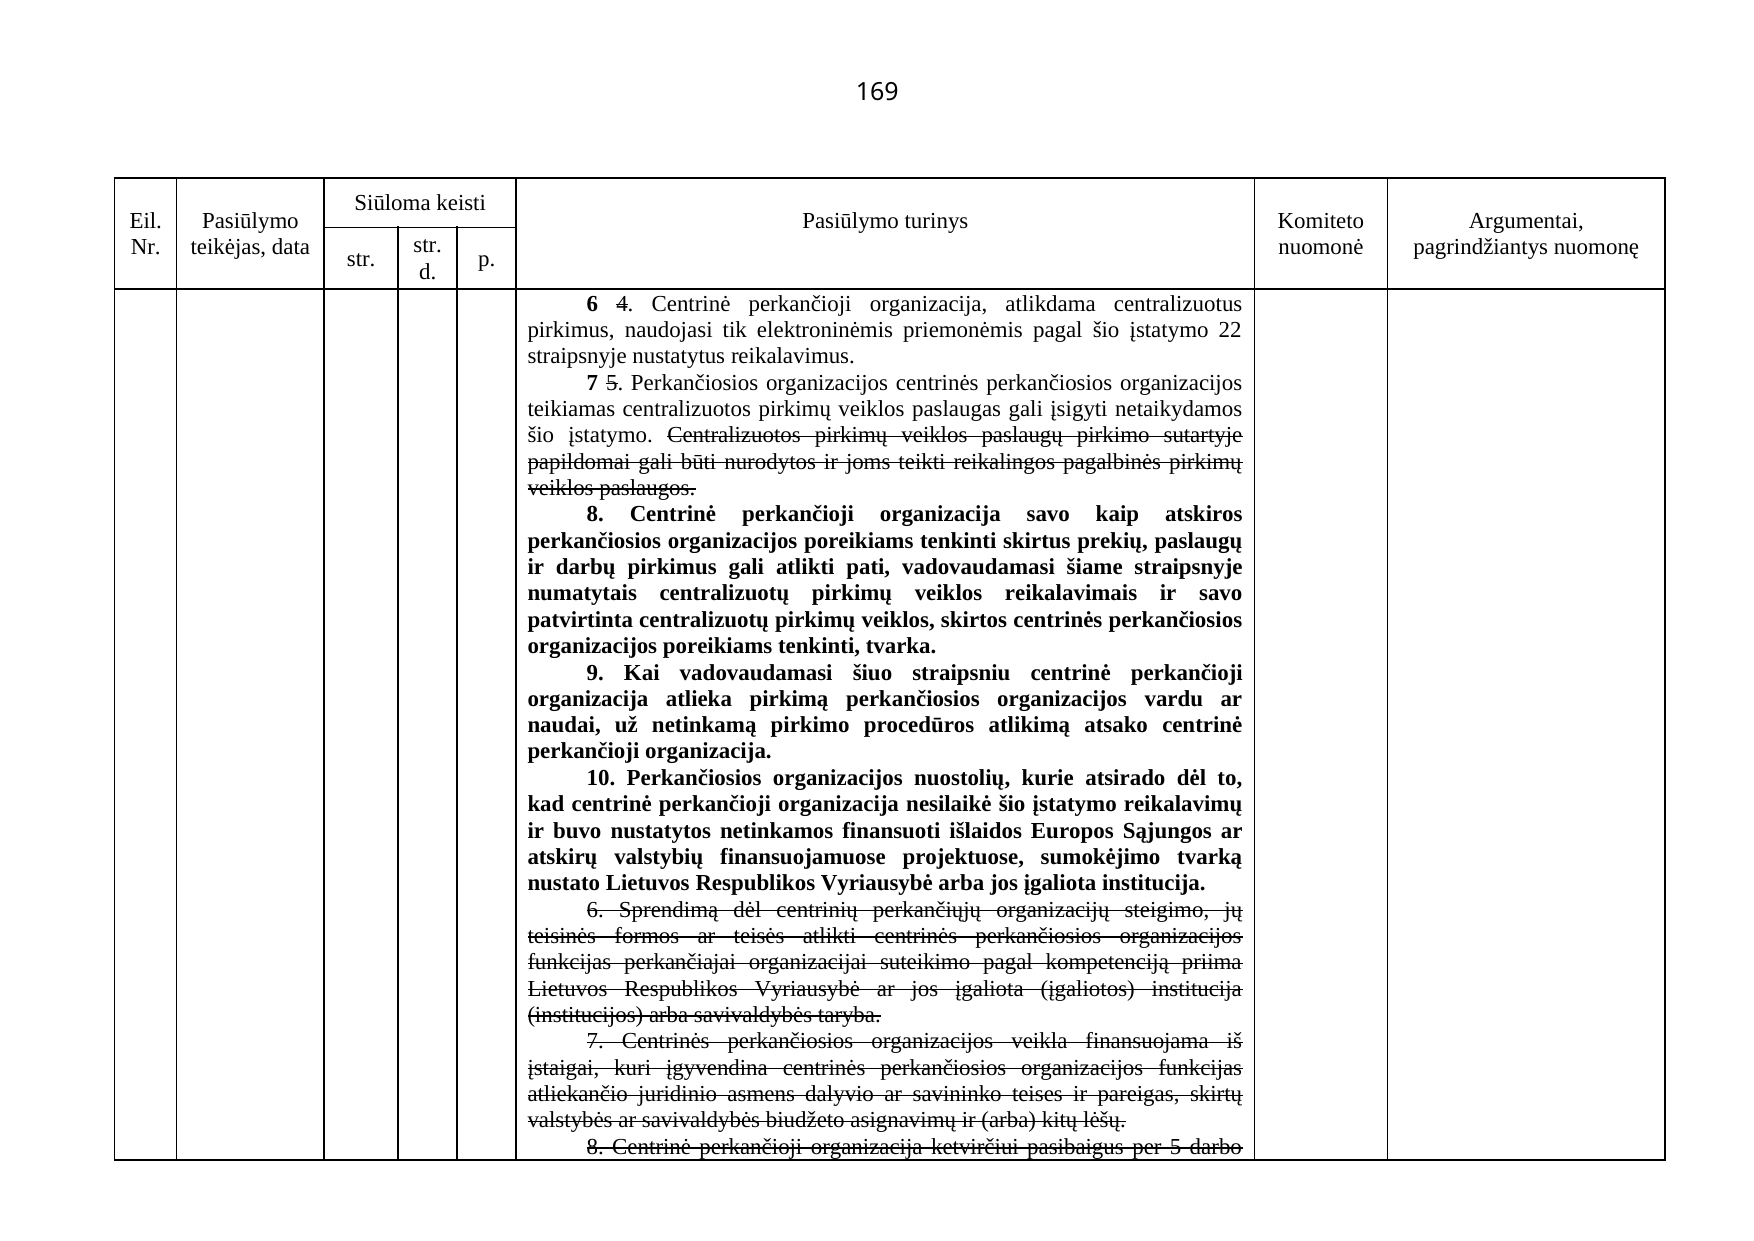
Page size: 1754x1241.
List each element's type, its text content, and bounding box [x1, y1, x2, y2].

table_cell 6 4. Centrinė perkančioji organizacija, atlikdama centralizuotus pirkimus, naudojasi tik elektroninėmis priemonėmis pagal šio įstatymo 22 straipsnyje nustatytus reikalavimus. 7 5. Perkančiosios organizacijos centrinės perkančiosios organizacijos teikiamas centralizuotos pirkimų veiklos paslaugas gali įsigyti netaikydamos šio įstatymo. Centralizuotos pirkimų veiklos paslaugų pirkimo sutartyje papildomai gali būti nurodytos ir joms teikti reikalingos pagalbinės pirkimų veiklos paslaugos. 8. Centrinė perkančioji organizacija savo kaip atskiros perkančiosios organizacijos poreikiams tenkinti skirtus prekių, paslaugų ir darbų pirkimus gali atlikti pati, vadovaudamasi šiame straipsnyje numatytais centralizuotų pirkimų veiklos reikalavimais ir savo patvirtinta centralizuotų pirkimų veiklos, skirtos centrinės perkančiosios organizacijos poreikiams tenkinti, tvarka. 9. Kai vadovaudamasi šiuo straipsniu centrinė perkančioji organizacija atlieka pirkimą perkančiosios organizacijos vardu ar naudai, už netinkamą pirkimo procedūros atlikimą atsako centrinė perkančioji organizacija. 10. Perkančiosios organizacijos nuostolių, kurie atsirado dėl to, kad centrinė perkančioji organizacija nesilaikė šio įstatymo reikalavimų ir buvo nustatytos netinkamos finansuoti išlaidos Europos Sąjungos ar atskirų valstybių finansuojamuose projektuose, sumokėjimo tvarką nustato Lietuvos Respublikos Vyriausybė arba jos įgaliota institucija. 6. Sprendimą dėl centrinių perkančiųjų organizacijų steigimo, jų teisinės formos ar teisės atlikti centrinės perkančiosios organizacijos funkcijas perkančiajai organizacijai suteikimo pagal kompetenciją priima Lietuvos Respublikos Vyriausybė ar jos įgaliota (įgaliotos) institucija (institucijos) arba savivaldybės taryba. 7. Centrinės perkančiosios organizacijos veikla finansuojama iš įstaigai, kuri įgyvendina centrinės perkančiosios organizacijos funkcijas atliekančio juridinio asmens dalyvio ar savininko teises ir pareigas, skirtų valstybės ar savivaldybės biudžeto asignavimų ir (arba) kitų lėšų. 8. Centrinė perkančioji organizacija ketvirčiui pasibaigus per 5 darbo [517, 290, 1254, 1159]
table_header Pasiūlymo teikėjas, data [177, 179, 323, 288]
table_header Siūloma keisti [325, 179, 515, 226]
table_header Komiteto nuomonė [1255, 179, 1387, 288]
table_cell [1388, 290, 1664, 1159]
table_header Argumentai, pagrindžiantys nuomonę [1388, 179, 1664, 288]
table_cell [1255, 290, 1387, 1159]
table_cell [458, 290, 515, 1159]
table_cell p. [458, 228, 515, 288]
table_cell [177, 290, 323, 1159]
table_cell str. d. [399, 228, 456, 288]
table_header Pasiūlymo turinys [517, 179, 1254, 288]
table_header Eil. Nr. [115, 179, 176, 288]
table_cell [325, 290, 397, 1159]
table_cell [115, 290, 176, 1159]
table_cell [399, 290, 456, 1159]
table_cell str. [325, 228, 397, 288]
